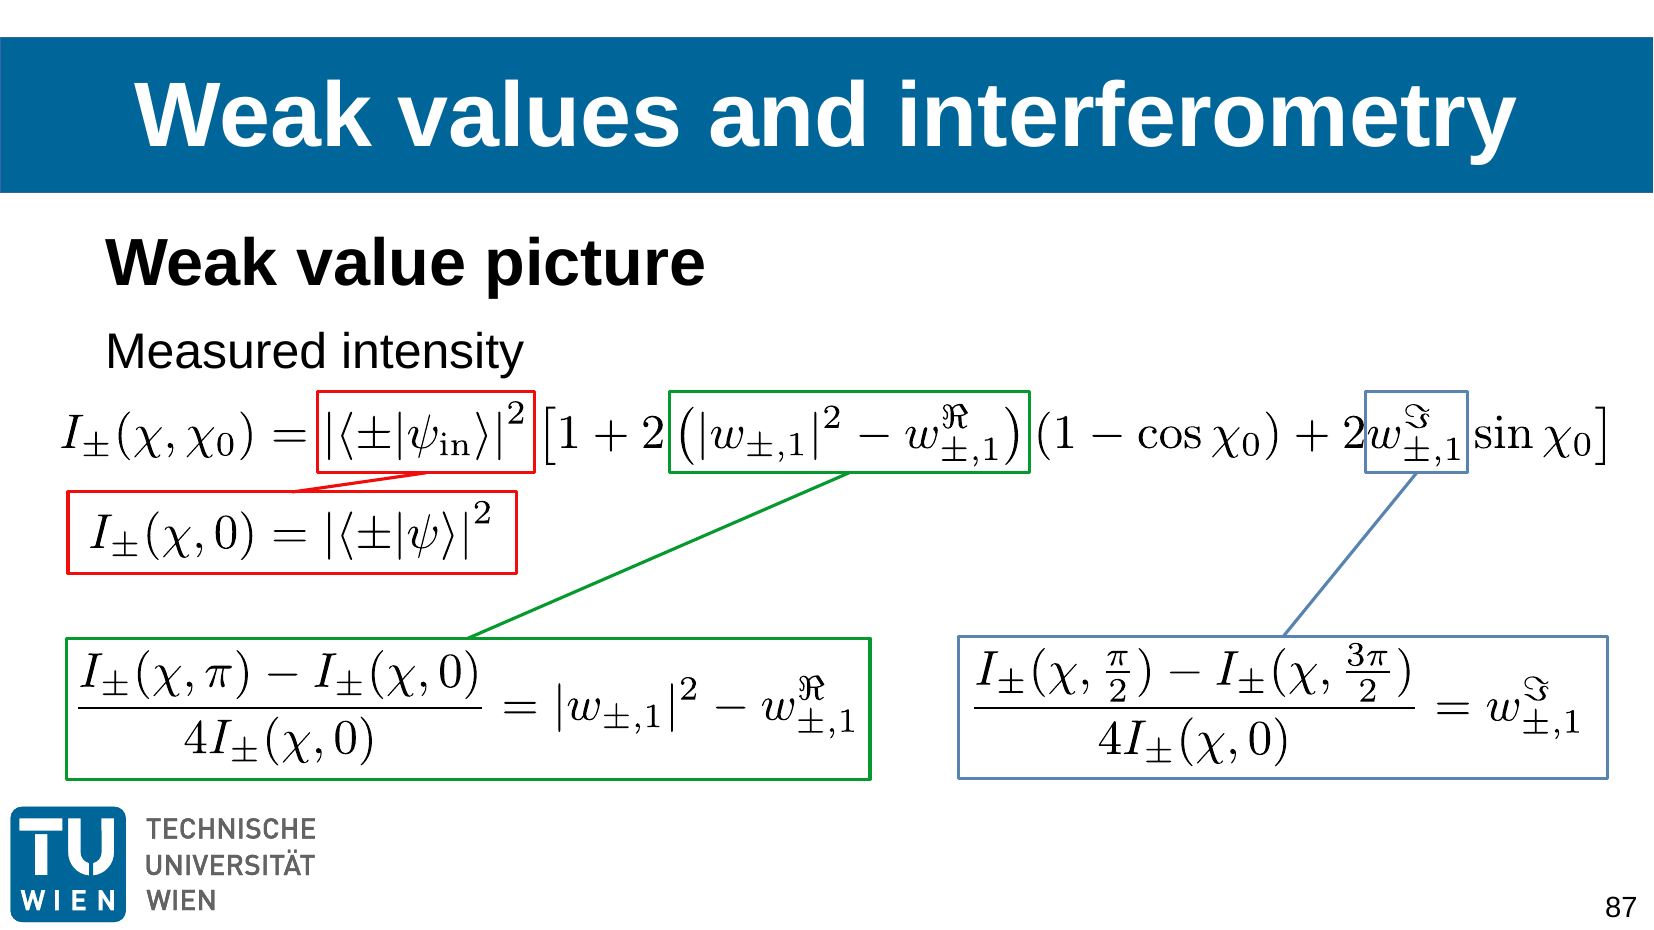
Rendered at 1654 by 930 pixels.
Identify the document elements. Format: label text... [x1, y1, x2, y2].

picture [10, 365, 399, 490]
title Weak values and interferometry [0, 37, 1653, 193]
picture [79, 498, 500, 565]
picture [830, 399, 1412, 484]
picture [671, 399, 1028, 471]
picture [366, 399, 840, 484]
picture [319, 399, 533, 471]
picture [60, 642, 859, 772]
picture [967, 638, 1589, 770]
picture [1411, 399, 1612, 484]
picture [1367, 399, 1466, 471]
list Weak value picture Measured intensity [105, 225, 1593, 391]
